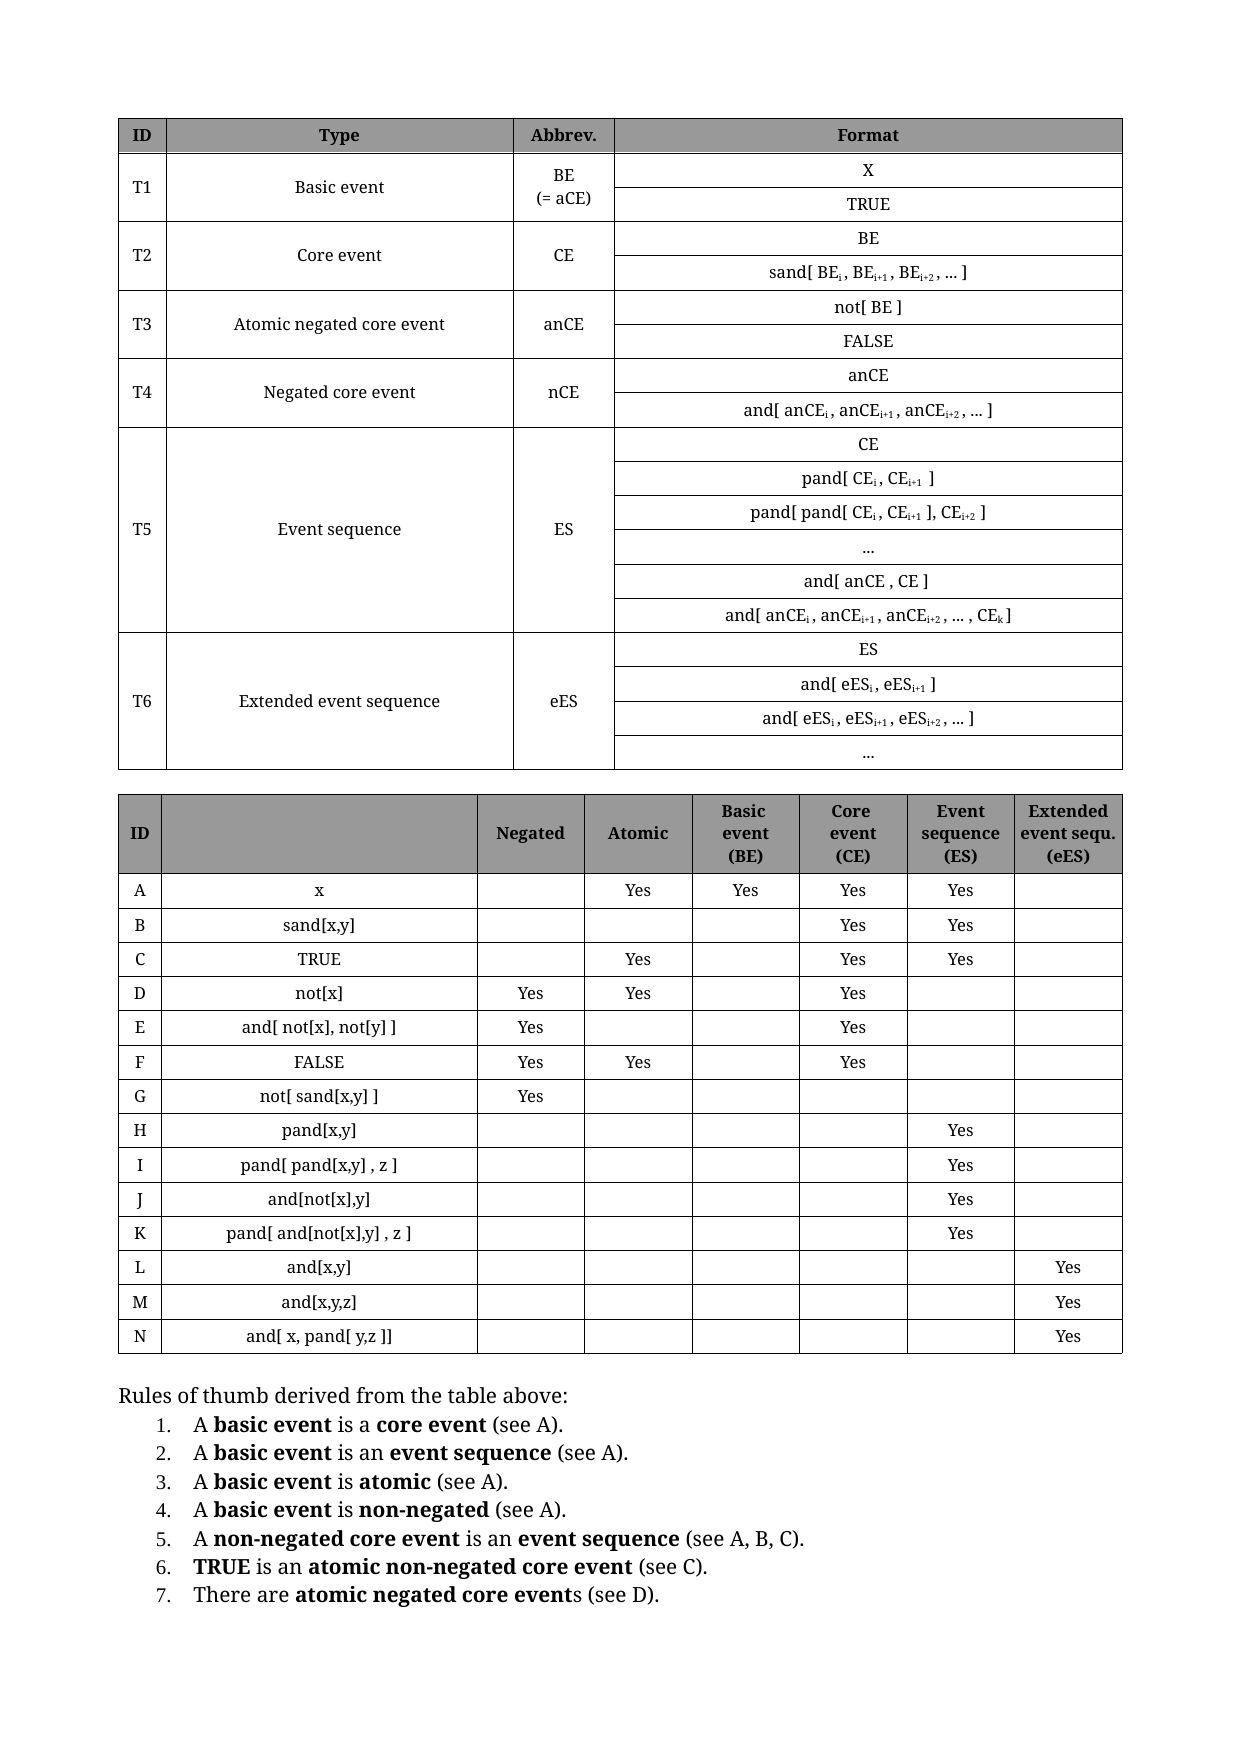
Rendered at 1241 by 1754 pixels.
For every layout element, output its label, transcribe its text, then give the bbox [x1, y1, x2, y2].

table_cell [800, 1285, 907, 1319]
table_cell M [119, 1285, 161, 1319]
table_cell Yes [585, 874, 692, 907]
table_cell K [119, 1217, 161, 1250]
table_cell x [162, 874, 477, 907]
table_cell J [119, 1183, 161, 1216]
table_header Abbrev. [514, 119, 614, 152]
table_cell D [119, 977, 161, 1010]
table_cell [1015, 1080, 1122, 1113]
table_cell pand[ pand[ CEi , CEi+1 ], CEi+2 ] [615, 496, 1122, 529]
table_cell not[x] [162, 977, 477, 1010]
table_header Format [615, 119, 1122, 152]
table_cell A [119, 874, 161, 907]
table_cell T4 [119, 359, 166, 427]
table_cell and[ anCEi , anCEi+1 , anCEi+2 , ... , CEk ] [615, 599, 1122, 632]
table_header Extended event sequ. (eES) [1015, 795, 1122, 873]
table_cell [1015, 1114, 1122, 1147]
table_cell BE (= aCE) [514, 154, 614, 221]
list A non-negated core event is an event sequence (see A, B, C). [156, 1524, 1122, 1552]
table_cell Yes [478, 1046, 584, 1079]
table_cell Yes [585, 1046, 692, 1079]
table_cell sand[ BEi , BEi+1 , BEi+2 , ... ] [615, 256, 1122, 289]
table_cell T3 [119, 291, 166, 358]
table_cell pand[x,y] [162, 1114, 477, 1147]
table_cell F [119, 1046, 161, 1079]
table_cell and[not[x],y] [162, 1183, 477, 1216]
table_cell Yes [1015, 1320, 1122, 1353]
table_cell [693, 1080, 799, 1113]
table_cell Basic event [167, 154, 513, 221]
table_cell [1015, 1183, 1122, 1216]
table_cell Yes [908, 943, 1014, 976]
table_cell [478, 874, 584, 907]
table_cell Yes [800, 909, 907, 942]
table_cell eES [514, 633, 614, 769]
table_cell Yes [908, 1217, 1014, 1250]
table_cell [478, 1114, 584, 1147]
table_cell and[x,y,z] [162, 1285, 477, 1319]
table_cell and[ x, pand[ y,z ]] [162, 1320, 477, 1353]
table_cell [585, 1285, 692, 1319]
table_cell [693, 1285, 799, 1319]
table_cell and[x,y] [162, 1251, 477, 1284]
table_cell [478, 1251, 584, 1284]
table_cell [478, 1320, 584, 1353]
table_cell Extended event sequence [167, 633, 513, 769]
table_cell [908, 1251, 1014, 1284]
table_cell BE [615, 222, 1122, 255]
table_cell Yes [693, 874, 799, 907]
table_cell [693, 1046, 799, 1079]
table_cell ... [615, 530, 1122, 564]
table_cell Yes [800, 977, 907, 1010]
table_cell [908, 977, 1014, 1010]
table_cell Yes [800, 943, 907, 976]
table_cell TRUE [615, 188, 1122, 221]
table_cell [800, 1183, 907, 1216]
table_cell ES [615, 633, 1122, 666]
table_header Core event (CE) [800, 795, 907, 873]
table_cell not[ sand[x,y] ] [162, 1080, 477, 1113]
table_cell sand[x,y] [162, 909, 477, 942]
table_cell [693, 1011, 799, 1044]
table_cell T2 [119, 222, 166, 289]
table_cell T6 [119, 633, 166, 769]
table_cell H [119, 1114, 161, 1147]
table_cell Yes [1015, 1251, 1122, 1284]
text Rules of thumb derived from the table above: [118, 1381, 1122, 1410]
table_cell [585, 1114, 692, 1147]
table_cell [585, 1011, 692, 1044]
table_cell anCE [514, 291, 614, 358]
table_cell [1015, 874, 1122, 907]
table_header Basic event (BE) [693, 795, 799, 873]
table_cell TRUE [162, 943, 477, 976]
table_cell G [119, 1080, 161, 1113]
table_header ID [119, 795, 161, 873]
table_cell Event sequence [167, 428, 513, 632]
table_cell Yes [1015, 1285, 1122, 1319]
table_cell ES [514, 428, 614, 632]
table_cell and[ anCE , CE ] [615, 565, 1122, 598]
table_cell [585, 909, 692, 942]
table_header [162, 795, 477, 873]
table_cell [1015, 1046, 1122, 1079]
table_cell pand[ CEi , CEi+1 ] [615, 462, 1122, 495]
table_cell [478, 1148, 584, 1182]
table_cell [693, 909, 799, 942]
table_cell FALSE [615, 325, 1122, 358]
table_cell [693, 977, 799, 1010]
table_cell [1015, 1148, 1122, 1182]
list A basic event is non-negated (see A). [156, 1495, 1122, 1524]
table_cell [478, 1285, 584, 1319]
table_cell pand[ pand[x,y] , z ] [162, 1148, 477, 1182]
table_cell X [615, 154, 1122, 187]
table_cell Yes [478, 1011, 584, 1044]
list A basic event is atomic (see A). [156, 1467, 1122, 1495]
table_cell [693, 1114, 799, 1147]
table_header Negated [478, 795, 584, 873]
table_cell and[ eESi , eESi+1 ] [615, 667, 1122, 701]
table_cell Yes [585, 977, 692, 1010]
table_header Type [167, 119, 513, 152]
table_cell [908, 1011, 1014, 1044]
table_cell [693, 1183, 799, 1216]
table_header ID [119, 119, 166, 152]
list A basic event is a core event (see A). [156, 1410, 1122, 1438]
table_cell [693, 1148, 799, 1182]
list A basic event is an event sequence (see A). [156, 1438, 1122, 1467]
table_cell Yes [478, 977, 584, 1010]
table_cell not[ BE ] [615, 291, 1122, 324]
table_cell [478, 1183, 584, 1216]
table_cell Yes [585, 943, 692, 976]
table_cell ... [615, 736, 1122, 769]
table_cell [800, 1148, 907, 1182]
list TRUE is an atomic non-negated core event (see C). [156, 1552, 1122, 1581]
table_cell C [119, 943, 161, 976]
table_cell [585, 1148, 692, 1182]
table_cell Yes [908, 874, 1014, 907]
list There are atomic negated core events (see D). [156, 1581, 1122, 1609]
table_cell and[ anCEi , anCEi+1 , anCEi+2 , ... ] [615, 393, 1122, 427]
table_cell Yes [908, 1148, 1014, 1182]
table_cell [1015, 943, 1122, 976]
table_cell CE [615, 428, 1122, 461]
table_cell [585, 1080, 692, 1113]
table_cell [908, 1046, 1014, 1079]
table_cell and[ not[x], not[y] ] [162, 1011, 477, 1044]
table_cell anCE [615, 359, 1122, 392]
table_cell [908, 1080, 1014, 1113]
table_cell [585, 1251, 692, 1284]
table_header Event sequence (ES) [908, 795, 1014, 873]
table_cell [800, 1080, 907, 1113]
table_cell nCE [514, 359, 614, 427]
table_cell [693, 1320, 799, 1353]
table_cell pand[ and[not[x],y] , z ] [162, 1217, 477, 1250]
table_cell [1015, 977, 1122, 1010]
table_cell [585, 1320, 692, 1353]
table_cell Negated core event [167, 359, 513, 427]
table_cell CE [514, 222, 614, 289]
table_cell B [119, 909, 161, 942]
table_cell Atomic negated core event [167, 291, 513, 358]
table_cell Yes [908, 1114, 1014, 1147]
table_cell Yes [908, 1183, 1014, 1216]
table_cell [1015, 1217, 1122, 1250]
table_cell Yes [800, 874, 907, 907]
table_cell Core event [167, 222, 513, 289]
table_cell Yes [908, 909, 1014, 942]
table_cell Yes [478, 1080, 584, 1113]
table_cell [693, 943, 799, 976]
table_cell [478, 909, 584, 942]
table_cell [693, 1251, 799, 1284]
table_cell and[ eESi , eESi+1 , eESi+2 , ... ] [615, 702, 1122, 735]
table_cell [800, 1217, 907, 1250]
table_cell [908, 1320, 1014, 1353]
table_cell [1015, 1011, 1122, 1044]
table_cell [908, 1285, 1014, 1319]
table_cell Yes [800, 1046, 907, 1079]
table_cell [585, 1183, 692, 1216]
table_cell L [119, 1251, 161, 1284]
table_cell [1015, 909, 1122, 942]
table_cell [478, 1217, 584, 1250]
table_cell T1 [119, 154, 166, 221]
table_cell E [119, 1011, 161, 1044]
table_cell N [119, 1320, 161, 1353]
table_cell T5 [119, 428, 166, 632]
table_cell [585, 1217, 692, 1250]
table_header Atomic [585, 795, 692, 873]
table_cell [800, 1251, 907, 1284]
table_cell I [119, 1148, 161, 1182]
table_cell Yes [800, 1011, 907, 1044]
table_cell [800, 1114, 907, 1147]
table_cell FALSE [162, 1046, 477, 1079]
table_cell [693, 1217, 799, 1250]
table_cell [800, 1320, 907, 1353]
table_cell [478, 943, 584, 976]
